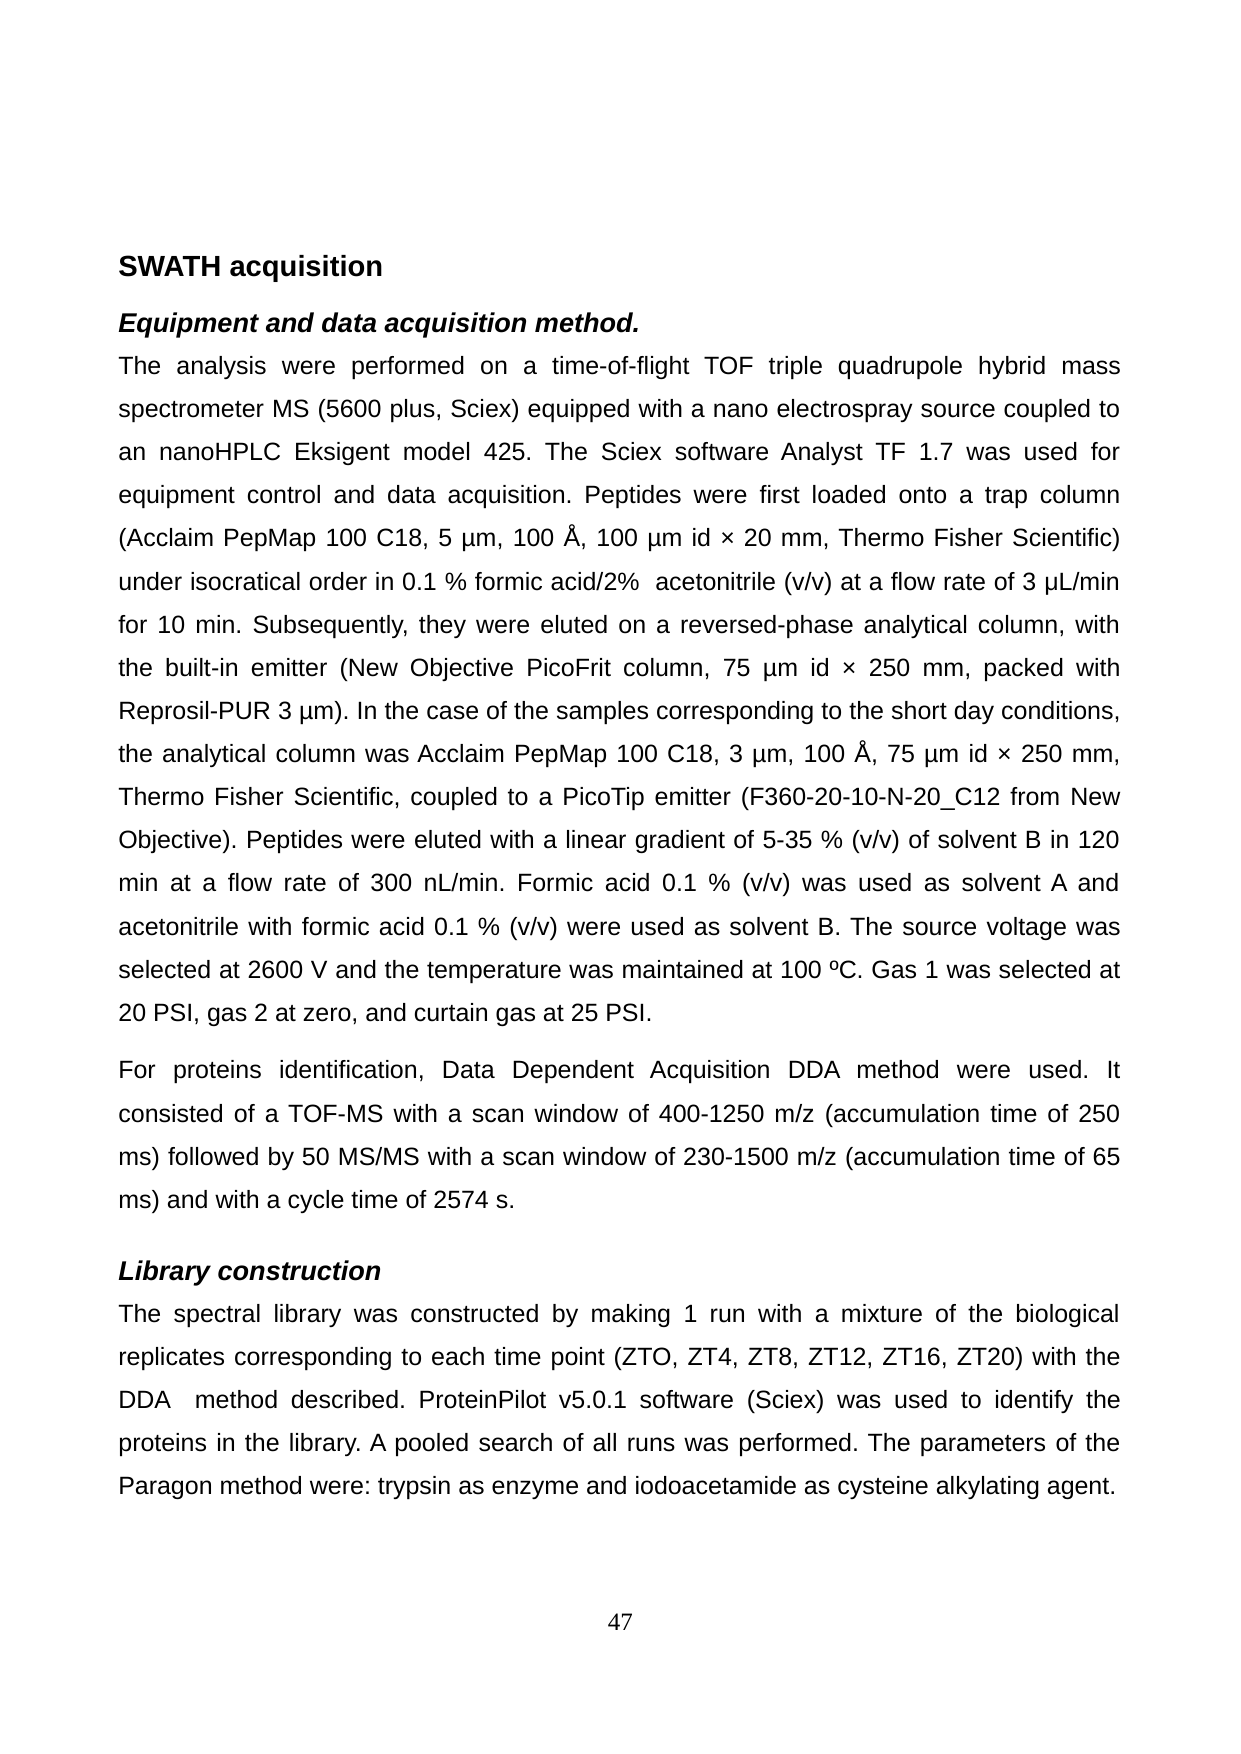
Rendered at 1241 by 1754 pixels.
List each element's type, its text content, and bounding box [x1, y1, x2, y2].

text The analysis were performed on a time-of-flight TOF triple quadrupole hybrid mass spectrometer MS (5600 plus, Sciex) equipped with a nano electrospray source coupled to an nanoHPLC Eksigent model 425. The Sciex software Analyst TF 1.7 was used for equipment control and data acquisition. Peptides were first loaded onto a trap column (Acclaim PepMap 100 C18, 5 µm, 100 Å, 100 µm id × 20 mm, Thermo Fisher Scientific) under isocratical order in 0.1 % formic acid/2% acetonitrile (v/v) at a flow rate of 3 μL/min for 10 min. Subsequently, they were eluted on a reversed-phase analytical column, with the built-in emitter (New Objective PicoFrit column, 75 µm id × 250 mm, packed with Reprosil-PUR 3 µm). In the case of the samples corresponding to the short day conditions, the analytical column was Acclaim PepMap 100 C18, 3 µm, 100 Å, 75 µm id × 250 mm, Thermo Fisher Scientific, coupled to a PicoTip emitter (F360-20-10-N-20_C12 from New Objective). Peptides were eluted with a linear gradient of 5-35 % (v/v) of solvent B in 120 min at a flow rate of 300 nL/min. Formic acid 0.1 % (v/v) was used as solvent A and acetonitrile with formic acid 0.1 % (v/v) were used as solvent B. The source voltage was selected at 2600 V and the temperature was maintained at 100 ºC. Gas 1 was selected at 20 PSI, gas 2 at zero, and curtain gas at 25 PSI. [118, 351, 1122, 1027]
text For proteins identification, Data Dependent Acquisition DDA method were used. It consisted of a TOF-MS with a scan window of 400-1250 m/z (accumulation time of 250 ms) followed by 50 MS/MS with a scan window of 230-1500 m/z (accumulation time of 65 ms) and with a cycle time of 2574 s. [118, 1056, 1122, 1214]
subtitle Library construction [118, 1255, 1122, 1286]
subtitle SWATH acquisition [118, 249, 1122, 282]
subtitle Equipment and data acquisition method. [118, 307, 1122, 338]
text The spectral library was constructed by making 1 run with a mixture of the biological replicates corresponding to each time point (ZTO, ZT4, ZT8, ZT12, ZT16, ZT20) with the DDA method described. ProteinPilot v5.0.1 software (Sciex) was used to identify the proteins in the library. A pooled search of all runs was performed. The parameters of the Paragon method were: trypsin as enzyme and iodoacetamide as cysteine alkylating agent. [118, 1299, 1122, 1500]
